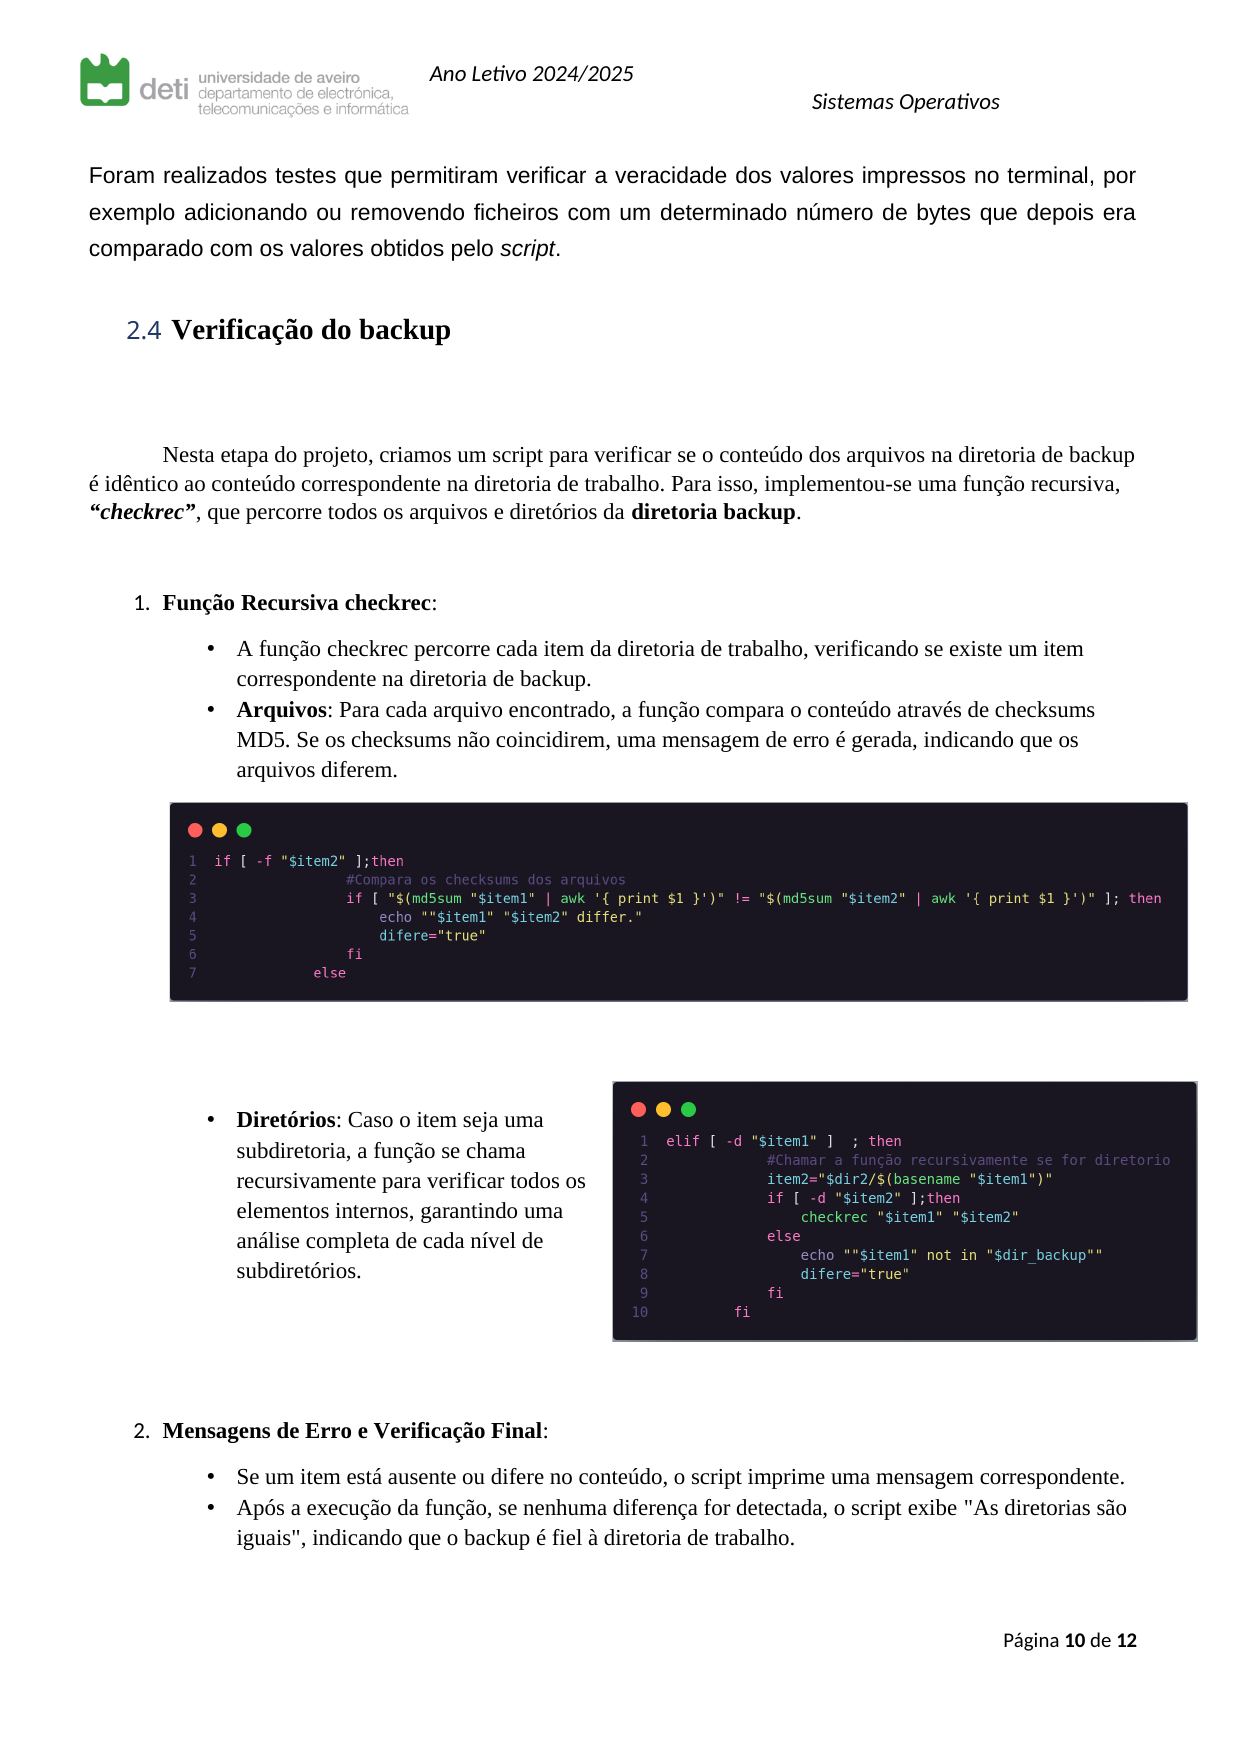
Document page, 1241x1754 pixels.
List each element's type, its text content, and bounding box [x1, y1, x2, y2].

text Nesta etapa do projeto, criamos um script para verificar se o conteúdo dos arquivos na diretoria de backup é idêntico ao conteúdo correspondente na diretoria de trabalho. Para isso, implementou-se uma função recursiva, “checkrec”, que percorre todos os arquivos e diretórios da diretoria backup. [89, 441, 1137, 524]
list Se um item está ausente ou difere no conteúdo, o script imprime uma mensagem correspondente. [207, 1463, 1137, 1490]
list Diretórios: Caso o item seja uma subdiretoria, a função se chama recursivamente para verificar todos os elementos internos, garantindo uma análise completa de cada nível de subdiretórios. [207, 1107, 612, 1284]
list Mensagens de Erro e Verificação Final: [133, 1417, 1137, 1444]
picture [169, 802, 1189, 1002]
list Após a execução da função, se nenhuma diferença for detectada, o script exibe "As diretorias são iguais", indicando que o backup é fiel à diretoria de trabalho. [207, 1493, 1137, 1550]
list A função checkrec percorre cada item da diretoria de trabalho, verificando se existe um item correspondente na diretoria de backup. [207, 635, 1137, 692]
subtitle Verificação do backup [126, 312, 1137, 347]
list Função Recursiva checkrec: [133, 588, 1137, 616]
picture [78, 48, 410, 118]
text Foram realizados testes que permitiram verificar a veracidade dos valores impressos no terminal, por exemplo adicionando ou removendo ficheiros com um determinado número de bytes que depois era comparado com os valores obtidos pelo script. [89, 162, 1137, 262]
picture [612, 1081, 1198, 1342]
list Arquivos: Para cada arquivo encontrado, a função compara o conteúdo através de checksums MD5. Se os checksums não coincidirem, uma mensagem de erro é gerada, indicando que os arquivos diferem. [207, 696, 1137, 782]
